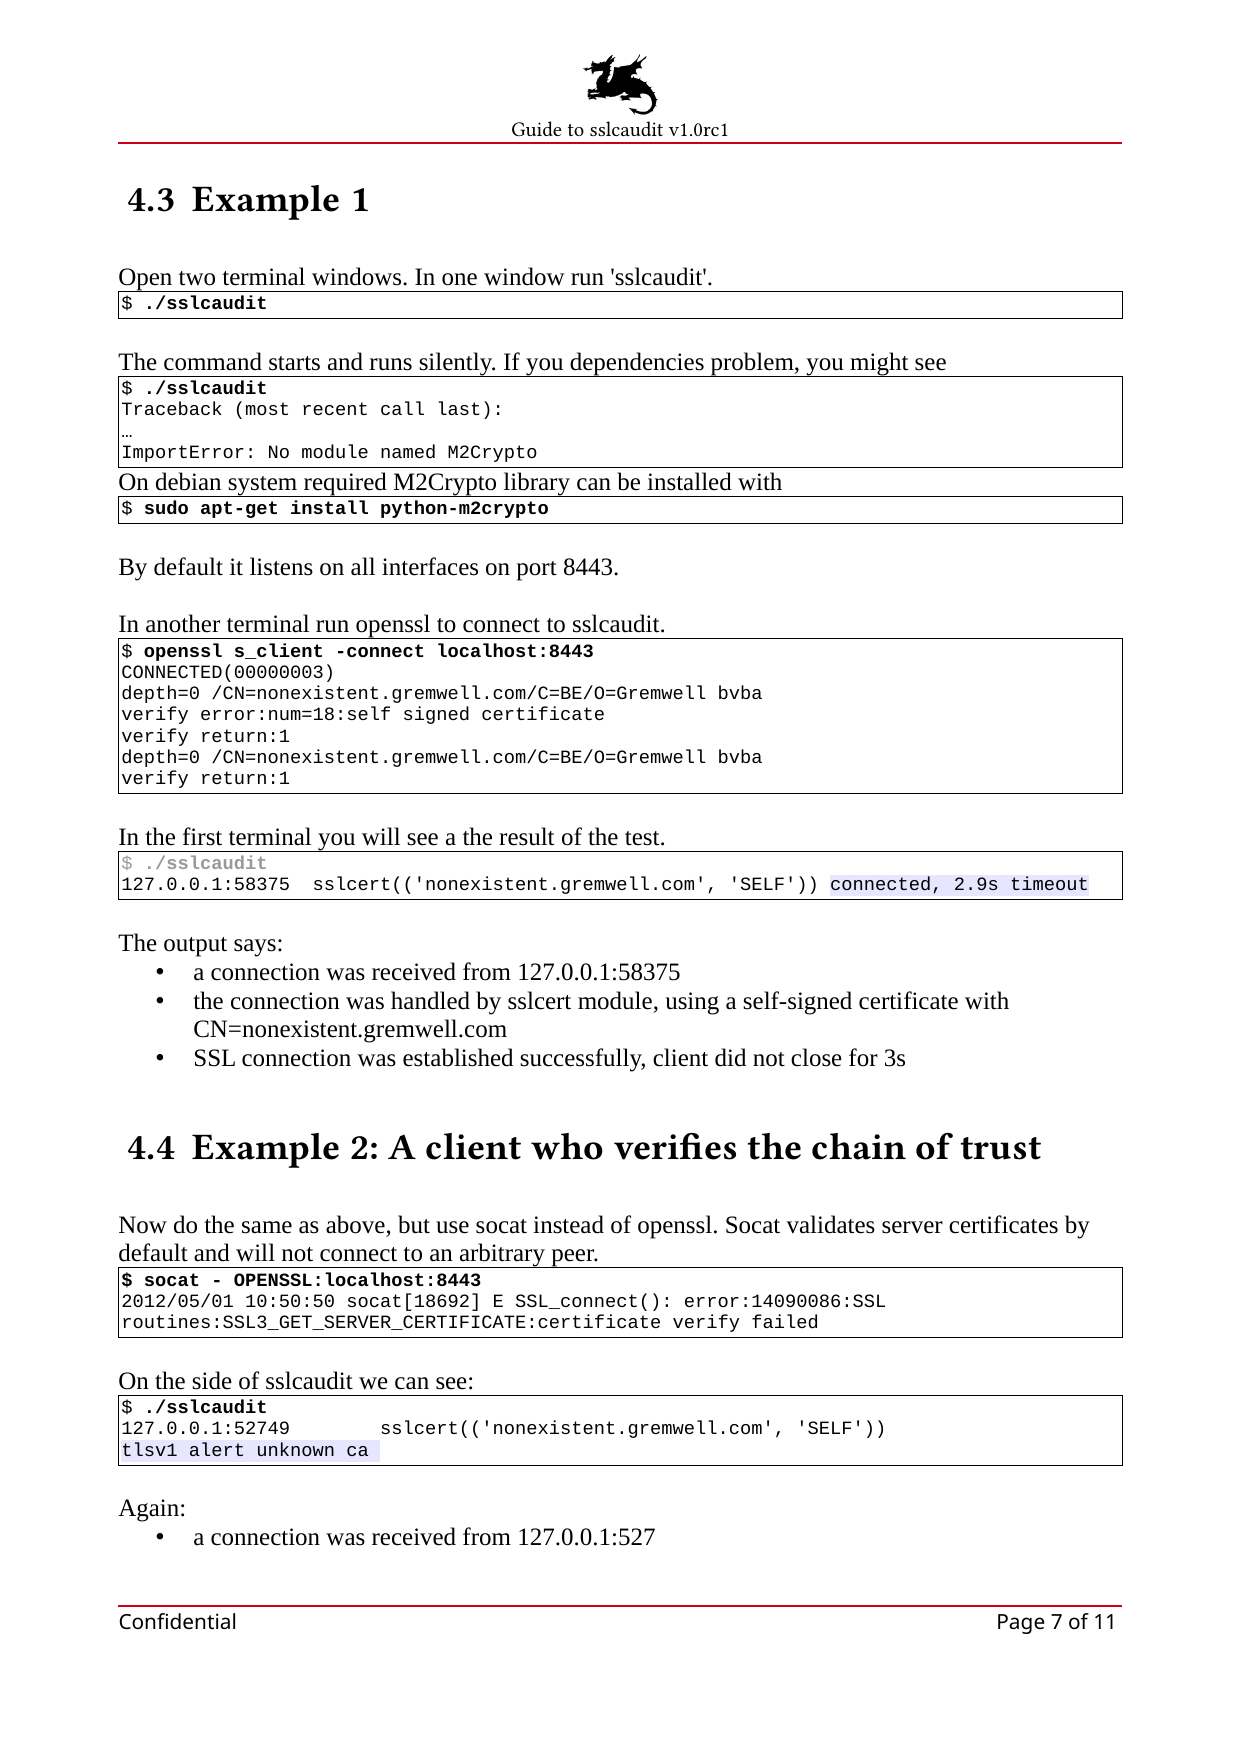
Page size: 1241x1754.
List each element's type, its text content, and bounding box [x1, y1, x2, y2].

subtitle Example 1 [118, 178, 1122, 221]
list a connection was received from 127.0.0.1:58375 [156, 957, 1122, 986]
text $ openssl s_client -connect localhost:8443 [119, 639, 1122, 659]
text Open two terminal windows. In one window run 'sslcaudit'. [118, 262, 1122, 291]
text On the side of sslcaudit we can see: [118, 1366, 1122, 1395]
text $ ./sslcaudit [119, 292, 1122, 318]
text 127.0.0.1:52749 sslcert(('nonexistent.gremwell.com', 'SELF')) tlsv1 alert unknown ca [119, 1416, 1122, 1465]
text $ ./sslcaudit [119, 377, 1122, 397]
text The output says: [118, 928, 1122, 957]
text verify return:1 [119, 766, 1122, 793]
text On debian system required M2Crypto library can be installed with [118, 468, 1122, 496]
text depth=0 /CN=nonexistent.gremwell.com/C=BE/O=Gremwell bvba [119, 681, 1122, 702]
text $ socat - OPENSSL:localhost:8443 [119, 1268, 1122, 1288]
text ImportError: No module named M2Crypto [119, 439, 1122, 467]
picture [582, 54, 658, 115]
text In the first terminal you will see a the result of the test. [118, 822, 1122, 851]
text $ ./sslcaudit [119, 1396, 1122, 1416]
text $ sudo apt-get install python-m2crypto [119, 497, 1122, 523]
list a connection was received from 127.0.0.1:527 [156, 1522, 1122, 1551]
text CONNECTED(00000003) [119, 659, 1122, 681]
text $ ./sslcaudit [119, 852, 1122, 872]
text Traceback (most recent call last): [119, 397, 1122, 418]
text 2012/05/01 10:50:50 socat[18692] E SSL_connect(): error:14090086:SSL routines:SSL3_GET_SERVER_CERTIFICATE:certificate verify failed [119, 1288, 1122, 1337]
text verify error:num=18:self signed certificate [119, 702, 1122, 723]
subtitle Example 2: A client who verifies the chain of trust [118, 1126, 1122, 1168]
list the connection was handled by sslcert module, using a self-signed certificate with CN=nonexistent.gremwell.com [156, 986, 1122, 1043]
list SSL connection was established successfully, client did not close for 3s [156, 1043, 1122, 1072]
text verify return:1 [119, 723, 1122, 744]
text Now do the same as above, but use socat instead of openssl. Socat validates server certificates by default and will not connect to an arbitrary peer. [118, 1210, 1122, 1267]
text In another terminal run openssl to connect to sslcaudit. [118, 609, 1122, 638]
text 127.0.0.1:58375 sslcert(('nonexistent.gremwell.com', 'SELF')) connected, 2.9s timeout [119, 872, 1122, 899]
text … [119, 418, 1122, 439]
text Again: [118, 1493, 1122, 1522]
text depth=0 /CN=nonexistent.gremwell.com/C=BE/O=Gremwell bvba [119, 744, 1122, 766]
text By default it listens on all interfaces on port 8443. [118, 552, 1122, 581]
text The command starts and runs silently. If you dependencies problem, you might see [118, 347, 1122, 376]
